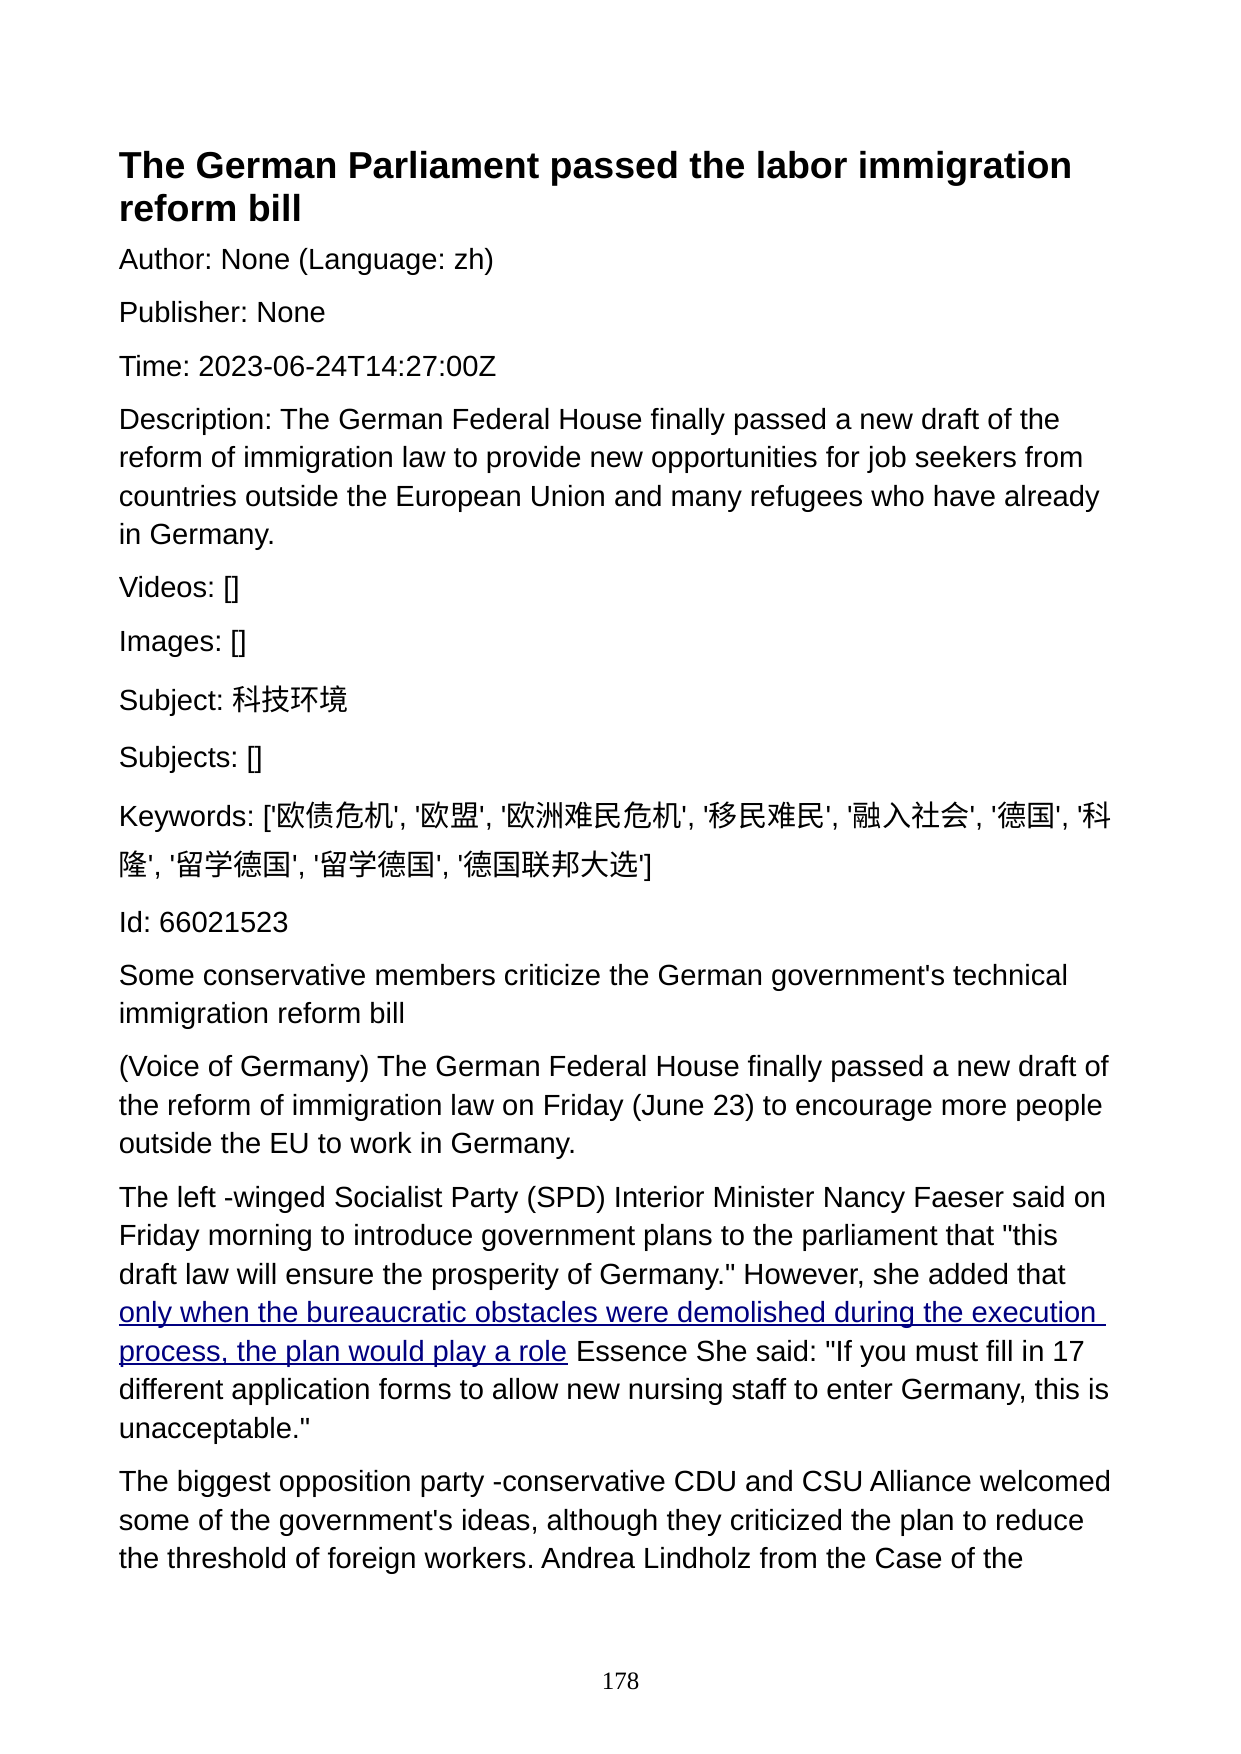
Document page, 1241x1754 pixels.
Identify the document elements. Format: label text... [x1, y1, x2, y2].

text Videos: [] [118, 570, 1122, 604]
text Images: [] [118, 623, 1122, 657]
text The left -winged Socialist Party (SPD) Interior Minister Nancy Faeser said on Friday morning to introduce government plans to the parliament that "this draft law will ensure the prosperity of Germany." However, she added that only when the bureaucratic obstacles were demolished during the execution process, the plan would play a role Essence She said: "If you must fill in 17 different application forms to allow new nursing staff to enter Germany, this is unacceptable." [118, 1179, 1122, 1444]
subtitle The German Parliament passed the labor immigration reform bill [118, 143, 1122, 230]
text Publisher: None [118, 295, 1122, 329]
text Description: The German Federal House finally passed a new draft of the reform of immigration law to provide new opportunities for job seekers from countries outside the European Union and many refugees who have already in Germany. [118, 402, 1122, 551]
text Subject: 科技环境 [118, 677, 1122, 719]
text The biggest opposition party -conservative CDU and CSU Alliance welcomed some of the government's ideas, although they criticized the plan to reduce the threshold of foreign workers. Andrea Lindholz from the Case of the [118, 1464, 1122, 1574]
text Author: None (Language: zh) [118, 242, 1122, 276]
text (Voice of Germany) The German Federal House finally passed a new draft of the reform of immigration law on Friday (June 23) to encourage more people outside the EU to work in Germany. [118, 1049, 1122, 1160]
text Subjects: [] [118, 740, 1122, 773]
text Some conservative members criticize the German government's technical immigration reform bill [118, 958, 1122, 1030]
text Keywords: ['欧债危机', '欧盟', '欧洲难民危机', '移民难民', '融入社会', '德国', '科隆', '留学德国', '留学德国', '德国联邦大选'] [118, 793, 1122, 884]
text Id: 66021523 [118, 904, 1122, 938]
text Time: 2023-06-24T14:27:00Z [118, 348, 1122, 382]
